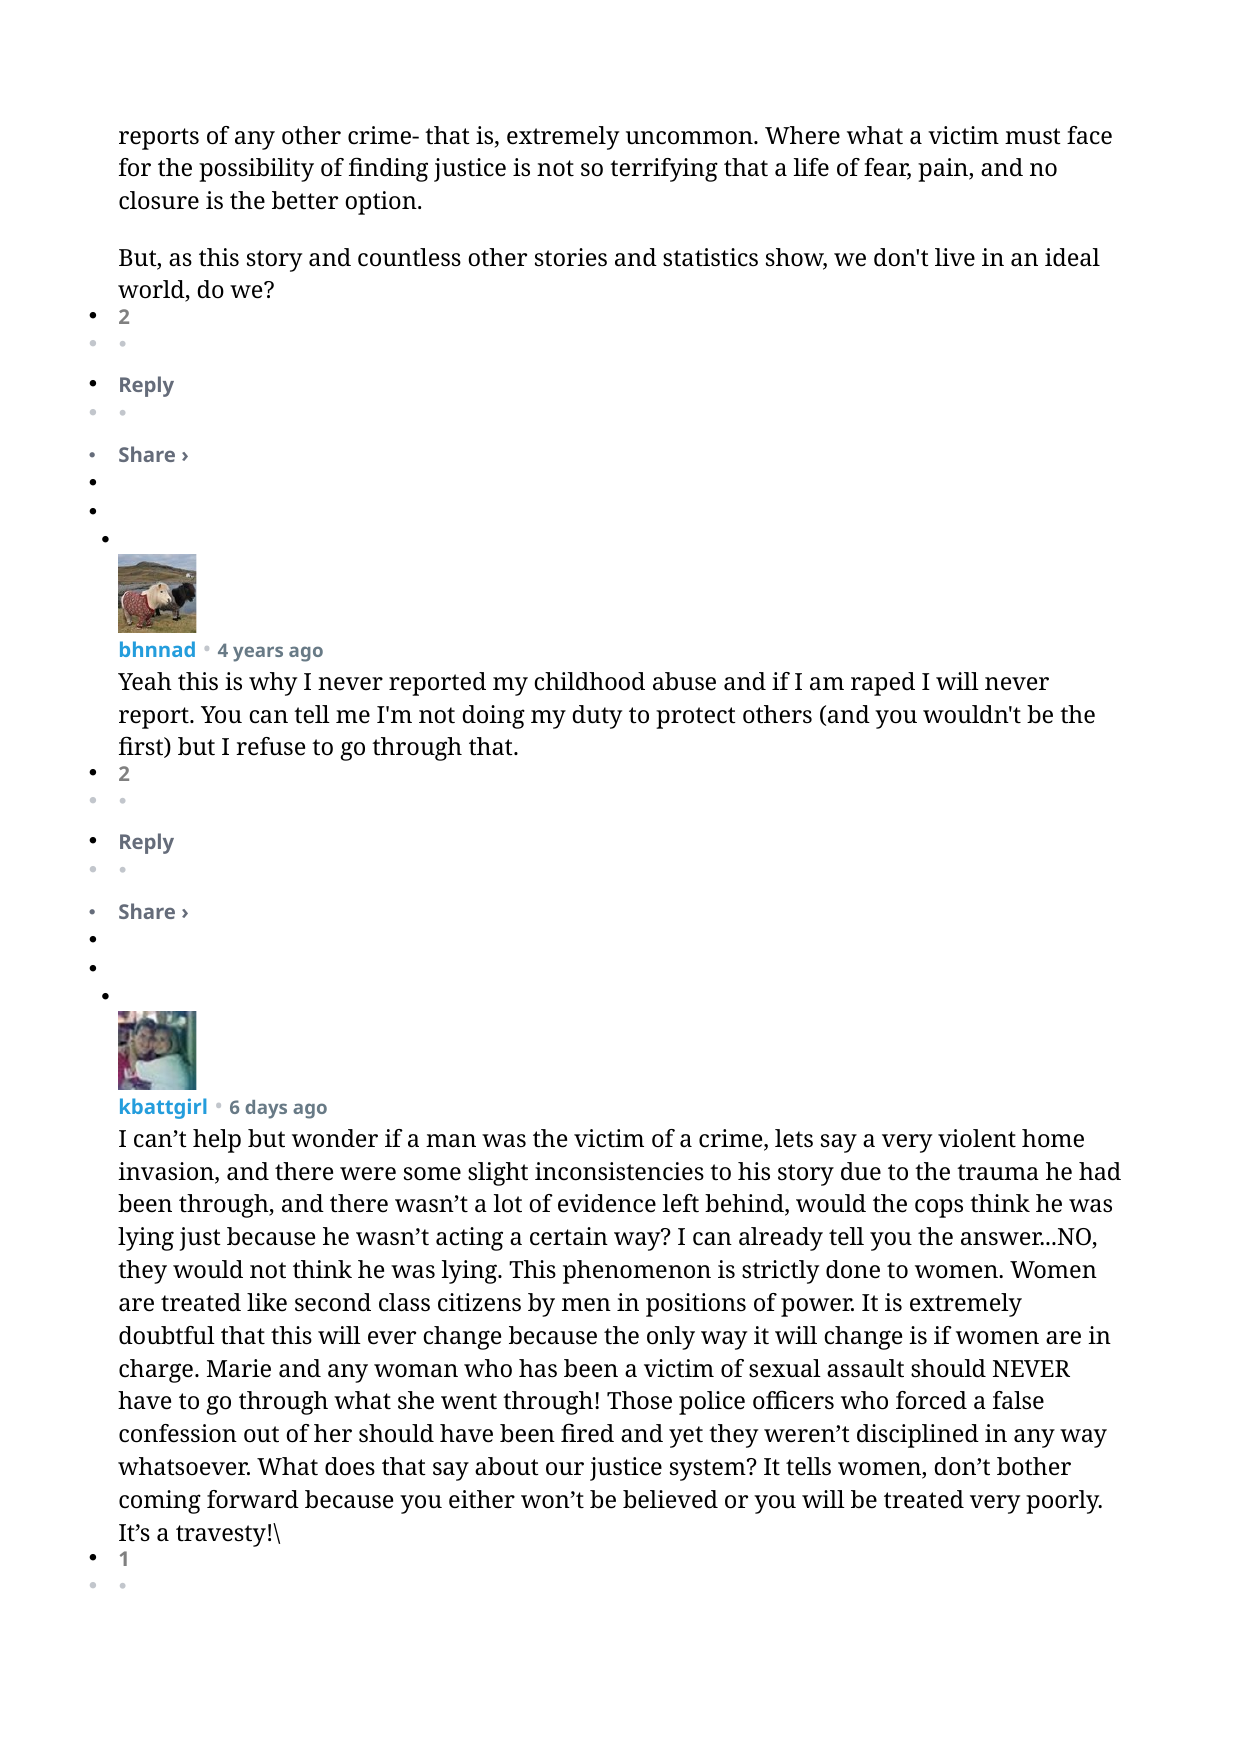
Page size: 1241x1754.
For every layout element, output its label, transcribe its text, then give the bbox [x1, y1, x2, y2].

list • [118, 786, 1111, 815]
list Reply [118, 371, 1111, 398]
list 2 [118, 306, 1111, 329]
list • [118, 856, 1111, 884]
list Share › [118, 440, 1122, 468]
list • [118, 1571, 1111, 1600]
list Share › [118, 897, 1122, 925]
list • [118, 398, 1111, 427]
list reports of any other crime- that is, extremely uncommon. Where what a victim must face for the possibility of finding justice is not so terrifying that a life of fear, pain, and no closure is the better option. [118, 118, 1122, 217]
list • [118, 329, 1111, 358]
list 1 [118, 1548, 1111, 1571]
list bhnnad • 4 years ago [118, 632, 1122, 664]
list I can’t help but wonder if a man was the victim of a crime, lets say a very violent home invasion, and there were some slight inconsistencies to his story due to the trauma he had been through, and there wasn’t a lot of evidence left behind, would the cops think he was lying just because he wasn’t acting a certain way? I can already tell you the answer...NO, they would not think he was lying. This phenomenon is strictly done to women. Women are treated like second class citizens by men in positions of power. It is extremely doubtful that this will ever change because the only way it will change is if women are in charge. Marie and any woman who has been a victim of sexual assault should NEVER have to go through what she went through! Those police officers who forced a false confession out of her should have been fired and yet they weren’t disciplined in any way whatsoever. What does that say about our justice system? It tells women, don’t bother coming forward because you either won’t be believed or you will be treated very poorly. It’s a travesty!\ [118, 1121, 1122, 1548]
list But, as this story and countless other stories and statistics show, we don't live in an ideal world, do we? [118, 240, 1122, 306]
picture [118, 1011, 197, 1090]
list Reply [118, 828, 1111, 856]
list 2 [118, 763, 1111, 786]
list kbattgirl • 6 days ago [118, 1089, 1122, 1121]
list Yeah this is why I never reported my childhood abuse and if I am raped I will never report. You can tell me I'm not doing my duty to protect others (and you wouldn't be the first) but I refuse to go through that. [118, 664, 1122, 763]
picture [118, 554, 197, 633]
